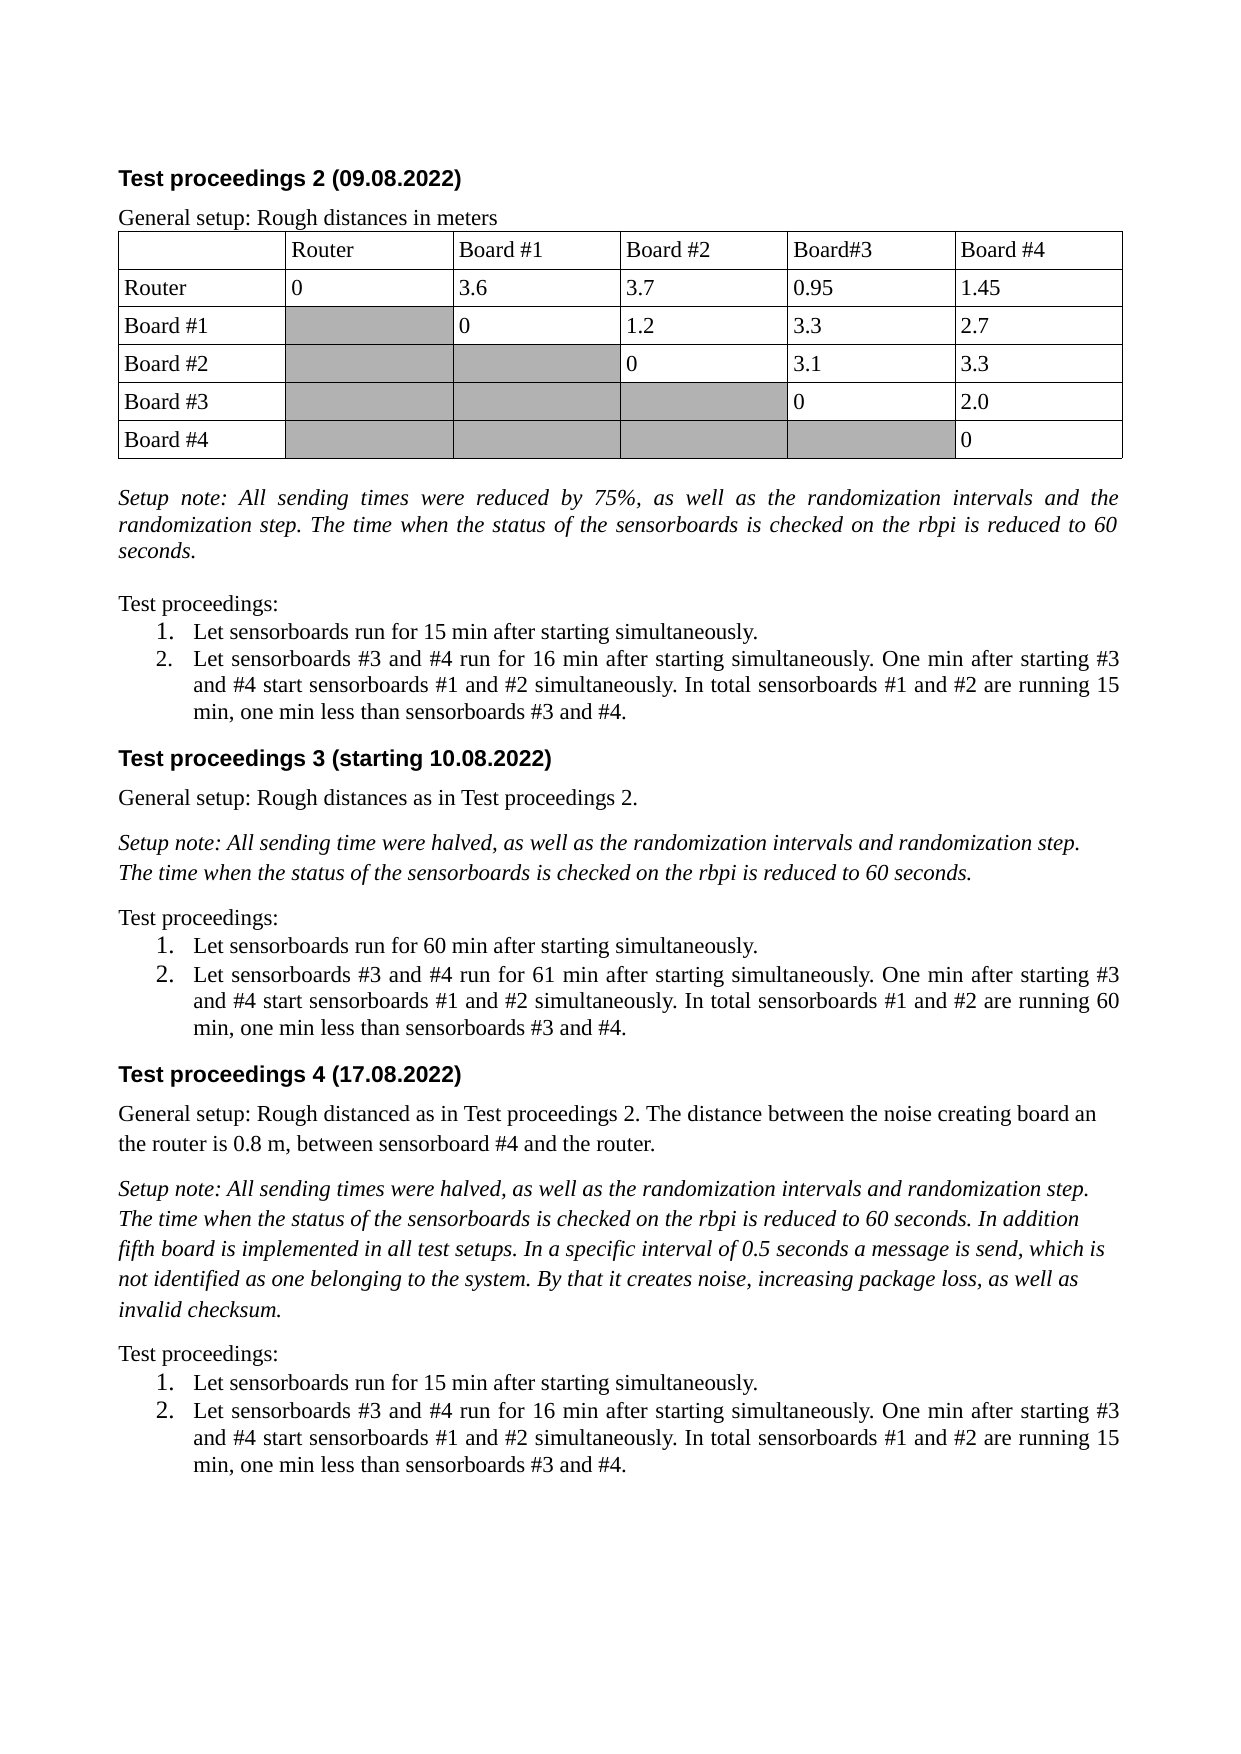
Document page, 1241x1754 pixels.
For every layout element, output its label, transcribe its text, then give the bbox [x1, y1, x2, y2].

text General setup: Rough distanced as in Test proceedings 2. The distance between the noise creating board an the router is 0.8 m, between sensorboard #4 and the router. [118, 1100, 1122, 1156]
text Test proceedings: [118, 1340, 1122, 1367]
table_header [119, 232, 285, 268]
subtitle Test proceedings 4 (17.08.2022) [118, 1061, 1122, 1087]
text General setup: Rough distances in meters [118, 204, 1122, 231]
table_cell Board #2 [119, 345, 285, 382]
table_cell 0 [286, 270, 453, 306]
list Let sensorboards #3 and #4 run for 61 min after starting simultaneously. One min after starting #3 and #4 start sensorboards #1 and #2 simultaneously. In total sensorboards #1 and #2 are running 60 min, one min less than sensorboards #3 and #4. [156, 959, 1122, 1040]
table_cell [454, 421, 620, 458]
table_cell 3.1 [788, 345, 955, 382]
table_cell Board #1 [119, 307, 285, 344]
table_cell [286, 307, 453, 344]
table_cell [454, 383, 620, 420]
text Test proceedings: [118, 590, 1122, 616]
table_cell [621, 383, 787, 420]
subtitle Test proceedings 2 (09.08.2022) [118, 165, 1122, 192]
table_cell 3.3 [956, 345, 1122, 382]
table_cell 1.2 [621, 307, 787, 344]
text Test proceedings: [118, 903, 1122, 930]
text General setup: Rough distances as in Test proceedings 2. [118, 784, 1122, 810]
table_cell [788, 421, 955, 458]
table_cell 2.7 [956, 307, 1122, 344]
table_cell Router [119, 270, 285, 306]
table_header Board #1 [454, 232, 620, 268]
table_cell Board #3 [119, 383, 285, 420]
list Let sensorboards #3 and #4 run for 16 min after starting simultaneously. One min after starting #3 and #4 start sensorboards #1 and #2 simultaneously. In total sensorboards #1 and #2 are running 15 min, one min less than sensorboards #3 and #4. [156, 1396, 1122, 1477]
table_cell 0 [454, 307, 620, 344]
table_cell 3.7 [621, 270, 787, 306]
text Setup note: All sending time were halved, as well as the randomization intervals and randomization step. The time when the status of the sensorboards is checked on the rbpi is reduced to 60 seconds. [118, 828, 1122, 885]
table_cell 0 [788, 383, 955, 420]
list Let sensorboards run for 60 min after starting simultaneously. [156, 930, 1122, 959]
table_cell 2.0 [956, 383, 1122, 420]
table_header Board#3 [788, 232, 955, 268]
list Let sensorboards run for 15 min after starting simultaneously. [156, 1367, 1122, 1396]
text Setup note: All sending times were reduced by 75%, as well as the randomization intervals and the randomization step. The time when the status of the sensorboards is checked on the rbpi is reduced to 60 seconds. [118, 484, 1122, 563]
table_cell 3.3 [788, 307, 955, 344]
table_header Board #4 [956, 232, 1122, 268]
table_cell [621, 421, 787, 458]
table_cell 3.6 [454, 270, 620, 306]
subtitle Test proceedings 3 (starting 10.08.2022) [118, 745, 1122, 771]
table_cell 1.45 [956, 270, 1122, 306]
table_cell Board #4 [119, 421, 285, 458]
table_header Router [286, 232, 453, 268]
table_cell 0 [621, 345, 787, 382]
list Let sensorboards #3 and #4 run for 16 min after starting simultaneously. One min after starting #3 and #4 start sensorboards #1 and #2 simultaneously. In total sensorboards #1 and #2 are running 15 min, one min less than sensorboards #3 and #4. [156, 645, 1122, 724]
list Let sensorboards run for 15 min after starting simultaneously. [156, 616, 1122, 645]
text Setup note: All sending times were halved, as well as the randomization intervals and randomization step. The time when the status of the sensorboards is checked on the rbpi is reduced to 60 seconds. In addition fifth board is implemented in all test setups. In a specific interval of 0.5 seconds a message is send, which is not identified as one belonging to the system. By that it creates noise, increasing package loss, as well as invalid checksum. [118, 1175, 1122, 1322]
table_cell 0 [956, 421, 1122, 458]
table_cell [454, 345, 620, 382]
table_cell 0.95 [788, 270, 955, 306]
table_cell [286, 421, 453, 458]
table_header Board #2 [621, 232, 787, 268]
table_cell [286, 383, 453, 420]
table_cell [286, 345, 453, 382]
